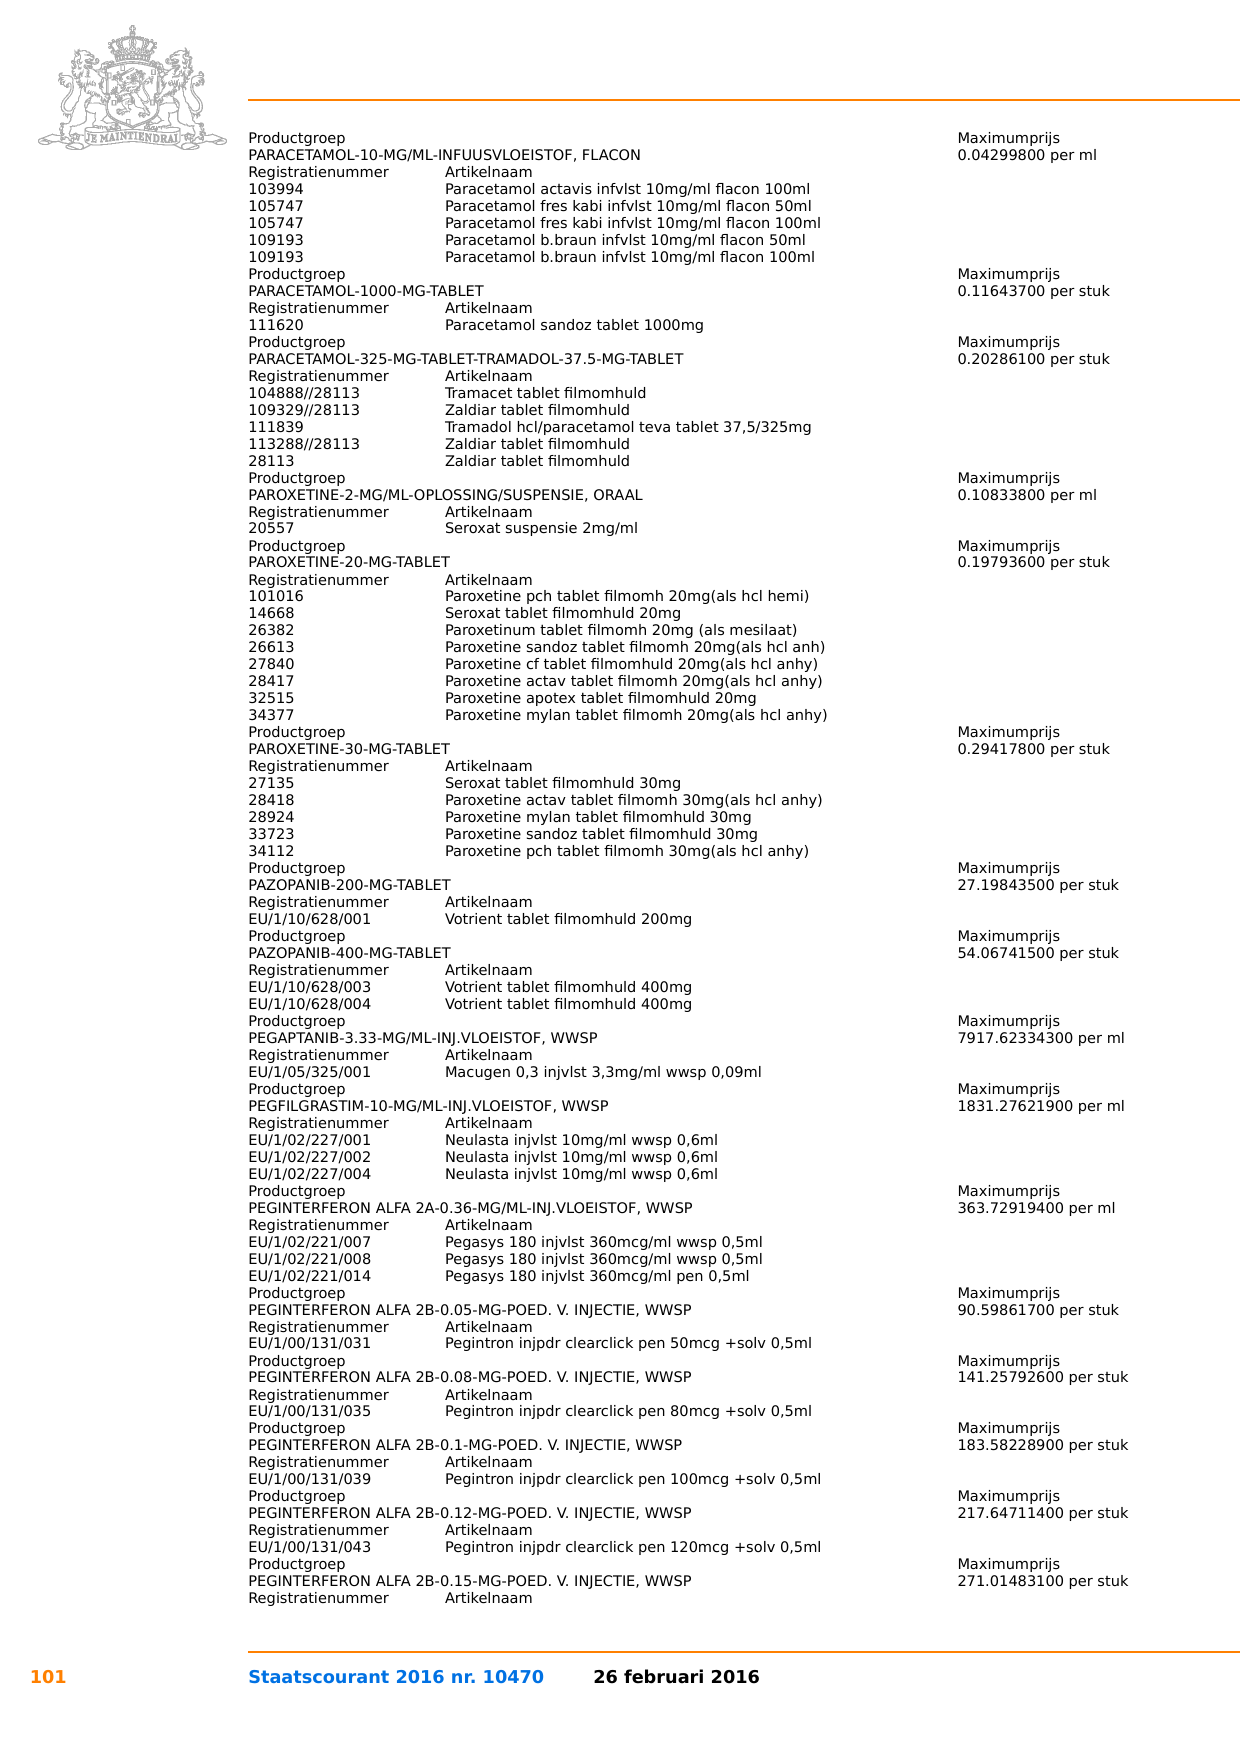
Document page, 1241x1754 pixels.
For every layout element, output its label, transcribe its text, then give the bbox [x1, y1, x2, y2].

table_cell EU/1/00/131/035 [248, 1403, 439, 1420]
table_cell [951, 792, 1163, 809]
table_cell [439, 1081, 951, 1098]
table_cell [951, 1454, 1163, 1471]
table_cell Productgroep [248, 1556, 439, 1573]
table_cell Macugen 0,3 injvlst 3,3mg/ml wwsp 0,09ml [439, 1064, 951, 1081]
table_cell [951, 181, 1163, 198]
table_cell 271.01483100 per stuk [951, 1573, 1163, 1590]
table_cell PAROXETINE-30-MG-TABLET [248, 741, 951, 758]
table_cell Pegasys 180 injvlst 360mcg/ml wwsp 0,5ml [439, 1251, 951, 1267]
table_cell PEGINTERFERON ALFA 2B-0.08-MG-POED. V. INJECTIE, WWSP [248, 1369, 951, 1386]
table_cell [951, 639, 1163, 656]
table_cell Registratienummer [248, 1047, 439, 1064]
table_cell 104888//28113 [248, 385, 439, 402]
table_cell [951, 300, 1163, 317]
table_cell [951, 1471, 1163, 1488]
table_cell [951, 453, 1163, 469]
table_cell [951, 1115, 1163, 1132]
table_cell Paroxetinum tablet filmomh 20mg (als mesilaat) [439, 622, 951, 639]
table_cell Paroxetine pch tablet filmomh 30mg(als hcl anhy) [439, 843, 951, 860]
table_cell PARACETAMOL-10-MG/ML-INFUUSVLOEISTOF, FLACON [248, 147, 951, 164]
table_cell [951, 622, 1163, 639]
table_cell [439, 1488, 951, 1505]
table_cell Maximumprijs [951, 334, 1163, 351]
table_cell Artikelnaam [439, 1217, 951, 1233]
table_cell 105747 [248, 215, 439, 232]
table_cell 183.58228900 per stuk [951, 1437, 1163, 1454]
table_cell Neulasta injvlst 10mg/ml wwsp 0,6ml [439, 1149, 951, 1166]
table_cell EU/1/02/221/007 [248, 1234, 439, 1251]
table_cell EU/1/00/131/031 [248, 1335, 439, 1352]
table_cell [951, 1335, 1163, 1352]
table_cell Pegasys 180 injvlst 360mcg/ml pen 0,5ml [439, 1268, 951, 1284]
table_cell Artikelnaam [439, 1319, 951, 1335]
table_cell [951, 894, 1163, 911]
table_cell Registratienummer [248, 758, 439, 775]
table_cell PEGINTERFERON ALFA 2A-0.36-MG/ML-INJ.VLOEISTOF, WWSP [248, 1200, 951, 1217]
table_cell [951, 1539, 1163, 1556]
table_cell [951, 571, 1163, 588]
table_cell Maximumprijs [951, 860, 1163, 877]
table_cell Registratienummer [248, 1386, 439, 1403]
table_cell 141.25792600 per stuk [951, 1369, 1163, 1386]
table_cell 26613 [248, 639, 439, 656]
table_cell [951, 1166, 1163, 1183]
table_cell [439, 860, 951, 877]
table_cell [951, 1149, 1163, 1166]
table_cell [439, 1285, 951, 1301]
table_cell 32515 [248, 690, 439, 707]
table_cell 0.29417800 per stuk [951, 741, 1163, 758]
table_cell PARACETAMOL-1000-MG-TABLET [248, 283, 951, 300]
table_cell EU/1/10/628/003 [248, 979, 439, 996]
table_cell 103994 [248, 181, 439, 198]
table_cell Paroxetine pch tablet filmomh 20mg(als hcl hemi) [439, 588, 951, 605]
table_cell Artikelnaam [439, 758, 951, 775]
table_cell EU/1/02/227/004 [248, 1166, 439, 1183]
table_cell Artikelnaam [439, 1454, 951, 1471]
table_cell Paroxetine sandoz tablet filmomh 20mg(als hcl anh) [439, 639, 951, 656]
table_cell Neulasta injvlst 10mg/ml wwsp 0,6ml [439, 1166, 951, 1183]
table_cell 0.19793600 per stuk [951, 554, 1163, 571]
table_cell 0.11643700 per stuk [951, 283, 1163, 300]
table_cell 0.10833800 per ml [951, 486, 1163, 503]
table_cell Artikelnaam [439, 962, 951, 979]
table_cell Zaldiar tablet filmomhuld [439, 453, 951, 469]
table_cell Maximumprijs [951, 1556, 1163, 1573]
table_cell Tramadol hcl/paracetamol teva tablet 37,5/325mg [439, 419, 951, 436]
table_cell Paroxetine mylan tablet filmomh 20mg(als hcl anhy) [439, 707, 951, 724]
table_cell [951, 1403, 1163, 1420]
table_cell PEGINTERFERON ALFA 2B-0.1-MG-POED. V. INJECTIE, WWSP [248, 1437, 951, 1454]
table_cell 26382 [248, 622, 439, 639]
table_cell PARACETAMOL-325-MG-TABLET-TRAMADOL-37.5-MG-TABLET [248, 351, 951, 368]
table_cell Artikelnaam [439, 1590, 951, 1607]
table_cell [951, 758, 1163, 775]
table_cell EU/1/02/221/008 [248, 1251, 439, 1267]
table_cell [951, 385, 1163, 402]
table_cell [951, 673, 1163, 690]
table_cell Paracetamol actavis infvlst 10mg/ml flacon 100ml [439, 181, 951, 198]
table_cell Maximumprijs [951, 928, 1163, 945]
table_cell 109193 [248, 249, 439, 266]
table_cell 1831.27621900 per ml [951, 1098, 1163, 1115]
table_cell Paroxetine apotex tablet filmomhuld 20mg [439, 690, 951, 707]
table_cell Artikelnaam [439, 1386, 951, 1403]
table_cell [951, 215, 1163, 232]
table_cell [951, 1268, 1163, 1284]
table_cell Productgroep [248, 1420, 439, 1437]
table_cell Productgroep [248, 860, 439, 877]
table_cell Productgroep [248, 470, 439, 486]
table_cell 28113 [248, 453, 439, 469]
table_cell Registratienummer [248, 1217, 439, 1233]
table_cell Registratienummer [248, 1590, 439, 1607]
table_cell [951, 588, 1163, 605]
table_cell Paroxetine sandoz tablet filmomhuld 30mg [439, 826, 951, 843]
table_cell 363.72919400 per ml [951, 1200, 1163, 1217]
table_cell 109329//28113 [248, 402, 439, 418]
table_cell Maximumprijs [951, 266, 1163, 283]
table_cell Pegintron injpdr clearclick pen 100mcg +solv 0,5ml [439, 1471, 951, 1488]
table_cell PEGFILGRASTIM-10-MG/ML-INJ.VLOEISTOF, WWSP [248, 1098, 951, 1115]
table_cell EU/1/02/221/014 [248, 1268, 439, 1284]
table_cell [951, 402, 1163, 418]
table_cell Artikelnaam [439, 571, 951, 588]
table_cell 111620 [248, 317, 439, 334]
table_cell Artikelnaam [439, 1522, 951, 1539]
table_cell Productgroep [248, 1183, 439, 1199]
table_cell [439, 1420, 951, 1437]
table_cell [951, 232, 1163, 249]
table_cell EU/1/02/227/001 [248, 1132, 439, 1149]
table_cell [439, 266, 951, 283]
table_cell [951, 419, 1163, 436]
table_cell [951, 1064, 1163, 1081]
table_cell 27135 [248, 775, 439, 792]
table_cell PAZOPANIB-400-MG-TABLET [248, 945, 951, 962]
table_cell [951, 436, 1163, 452]
table_cell PEGAPTANIB-3.33-MG/ML-INJ.VLOEISTOF, WWSP [248, 1030, 951, 1047]
table_cell Pegintron injpdr clearclick pen 80mcg +solv 0,5ml [439, 1403, 951, 1420]
table_cell [439, 130, 951, 147]
table_cell Paracetamol fres kabi infvlst 10mg/ml flacon 50ml [439, 198, 951, 215]
table_cell [439, 1013, 951, 1030]
table_cell EU/1/05/325/001 [248, 1064, 439, 1081]
table_cell Votrient tablet filmomhuld 400mg [439, 996, 951, 1013]
table_cell Productgroep [248, 1353, 439, 1369]
table_cell [951, 911, 1163, 928]
table_cell Votrient tablet filmomhuld 200mg [439, 911, 951, 928]
table_cell [951, 368, 1163, 384]
table_cell Maximumprijs [951, 724, 1163, 741]
table_cell EU/1/00/131/043 [248, 1539, 439, 1556]
table_cell PAROXETINE-20-MG-TABLET [248, 554, 951, 571]
table_cell EU/1/10/628/004 [248, 996, 439, 1013]
table_cell [951, 775, 1163, 792]
table_cell Maximumprijs [951, 470, 1163, 486]
table_cell Productgroep [248, 1285, 439, 1301]
table_cell 7917.62334300 per ml [951, 1030, 1163, 1047]
table_cell [951, 520, 1163, 537]
table_cell [951, 1234, 1163, 1251]
picture [38, 25, 227, 150]
table_cell EU/1/10/628/001 [248, 911, 439, 928]
table_cell EU/1/00/131/039 [248, 1471, 439, 1488]
table_cell Paracetamol b.braun infvlst 10mg/ml flacon 100ml [439, 249, 951, 266]
table_cell Registratienummer [248, 368, 439, 384]
table_cell [951, 996, 1163, 1013]
table_cell Productgroep [248, 1488, 439, 1505]
table_cell [951, 317, 1163, 334]
table_cell Registratienummer [248, 1115, 439, 1132]
table_cell Artikelnaam [439, 300, 951, 317]
table_cell [951, 1319, 1163, 1335]
table_cell [951, 843, 1163, 860]
table_cell Registratienummer [248, 571, 439, 588]
table_cell Artikelnaam [439, 504, 951, 520]
table_cell [951, 198, 1163, 215]
table_cell [951, 690, 1163, 707]
table_cell Productgroep [248, 928, 439, 945]
table_cell Registratienummer [248, 962, 439, 979]
table_cell Paracetamol b.braun infvlst 10mg/ml flacon 50ml [439, 232, 951, 249]
table_cell Maximumprijs [951, 1488, 1163, 1505]
table_cell Tramacet tablet filmomhuld [439, 385, 951, 402]
table_cell Pegintron injpdr clearclick pen 120mcg +solv 0,5ml [439, 1539, 951, 1556]
table_cell Seroxat suspensie 2mg/ml [439, 520, 951, 537]
table_cell [951, 249, 1163, 266]
table_cell Pegintron injpdr clearclick pen 50mcg +solv 0,5ml [439, 1335, 951, 1352]
table_cell 14668 [248, 605, 439, 622]
table_cell 28924 [248, 809, 439, 826]
table_cell Zaldiar tablet filmomhuld [439, 436, 951, 452]
table_cell Maximumprijs [951, 1081, 1163, 1098]
table_cell Paracetamol sandoz tablet 1000mg [439, 317, 951, 334]
table_cell Productgroep [248, 130, 439, 147]
table_cell PAZOPANIB-200-MG-TABLET [248, 877, 951, 894]
table_cell Maximumprijs [951, 1183, 1163, 1199]
table_cell Zaldiar tablet filmomhuld [439, 402, 951, 418]
table_cell Maximumprijs [951, 130, 1163, 147]
table_cell Registratienummer [248, 1319, 439, 1335]
table_cell 0.20286100 per stuk [951, 351, 1163, 368]
table_cell [951, 1590, 1163, 1607]
table_cell Registratienummer [248, 300, 439, 317]
table_cell [951, 164, 1163, 181]
table_cell [951, 962, 1163, 979]
table_cell Paroxetine actav tablet filmomh 30mg(als hcl anhy) [439, 792, 951, 809]
table_cell 90.59861700 per stuk [951, 1301, 1163, 1318]
table_cell Pegasys 180 injvlst 360mcg/ml wwsp 0,5ml [439, 1234, 951, 1251]
table_cell [439, 334, 951, 351]
table_cell [951, 1386, 1163, 1403]
table_cell [439, 1183, 951, 1199]
table_cell Paroxetine cf tablet filmomhuld 20mg(als hcl anhy) [439, 656, 951, 673]
table_cell [439, 470, 951, 486]
table_cell Productgroep [248, 266, 439, 283]
table_cell Maximumprijs [951, 1420, 1163, 1437]
table_cell [951, 1251, 1163, 1267]
table_cell Neulasta injvlst 10mg/ml wwsp 0,6ml [439, 1132, 951, 1149]
table_cell EU/1/02/227/002 [248, 1149, 439, 1166]
table_cell Productgroep [248, 724, 439, 741]
table_cell Registratienummer [248, 894, 439, 911]
table_cell [951, 826, 1163, 843]
table_cell Productgroep [248, 1081, 439, 1098]
table_cell Votrient tablet filmomhuld 400mg [439, 979, 951, 996]
table_cell Registratienummer [248, 164, 439, 181]
table_cell Paroxetine actav tablet filmomh 20mg(als hcl anhy) [439, 673, 951, 690]
table_cell [951, 1522, 1163, 1539]
table_cell PAROXETINE-2-MG/ML-OPLOSSING/SUSPENSIE, ORAAL [248, 486, 951, 503]
table_cell PEGINTERFERON ALFA 2B-0.12-MG-POED. V. INJECTIE, WWSP [248, 1505, 951, 1522]
table_cell PEGINTERFERON ALFA 2B-0.05-MG-POED. V. INJECTIE, WWSP [248, 1301, 951, 1318]
table_cell [951, 809, 1163, 826]
table_cell Paroxetine mylan tablet filmomhuld 30mg [439, 809, 951, 826]
table_cell 217.64711400 per stuk [951, 1505, 1163, 1522]
table_cell 101016 [248, 588, 439, 605]
table_cell 109193 [248, 232, 439, 249]
table_cell Productgroep [248, 334, 439, 351]
table_cell [439, 538, 951, 554]
table_cell Seroxat tablet filmomhuld 30mg [439, 775, 951, 792]
table_cell Artikelnaam [439, 1047, 951, 1064]
table_cell Seroxat tablet filmomhuld 20mg [439, 605, 951, 622]
table_cell Maximumprijs [951, 1013, 1163, 1030]
table_cell Maximumprijs [951, 538, 1163, 554]
table_cell Productgroep [248, 538, 439, 554]
table_cell [951, 979, 1163, 996]
table_cell [439, 1353, 951, 1369]
table_cell Registratienummer [248, 1522, 439, 1539]
table_cell 111839 [248, 419, 439, 436]
table_cell [951, 605, 1163, 622]
table_cell [439, 1556, 951, 1573]
table_cell PEGINTERFERON ALFA 2B-0.15-MG-POED. V. INJECTIE, WWSP [248, 1573, 951, 1590]
table_cell Registratienummer [248, 504, 439, 520]
table_cell 20557 [248, 520, 439, 537]
table_cell Artikelnaam [439, 368, 951, 384]
table_cell [951, 1217, 1163, 1233]
table_cell Maximumprijs [951, 1285, 1163, 1301]
table_cell [951, 707, 1163, 724]
table_cell 34112 [248, 843, 439, 860]
table_cell Artikelnaam [439, 894, 951, 911]
table_cell 113288//28113 [248, 436, 439, 452]
table_cell 54.06741500 per stuk [951, 945, 1163, 962]
table_cell Maximumprijs [951, 1353, 1163, 1369]
table_cell [439, 928, 951, 945]
table_cell [951, 1047, 1163, 1064]
table_cell 27840 [248, 656, 439, 673]
table_cell Artikelnaam [439, 1115, 951, 1132]
table_cell 28417 [248, 673, 439, 690]
table_cell Artikelnaam [439, 164, 951, 181]
table_cell [951, 1132, 1163, 1149]
table_cell 0.04299800 per ml [951, 147, 1163, 164]
table_cell 105747 [248, 198, 439, 215]
table_cell 33723 [248, 826, 439, 843]
table_cell [439, 724, 951, 741]
table_cell 34377 [248, 707, 439, 724]
table_cell 28418 [248, 792, 439, 809]
table_cell [951, 504, 1163, 520]
table_cell Registratienummer [248, 1454, 439, 1471]
table_cell [951, 656, 1163, 673]
table_cell 27.19843500 per stuk [951, 877, 1163, 894]
table_cell Paracetamol fres kabi infvlst 10mg/ml flacon 100ml [439, 215, 951, 232]
table_cell Productgroep [248, 1013, 439, 1030]
